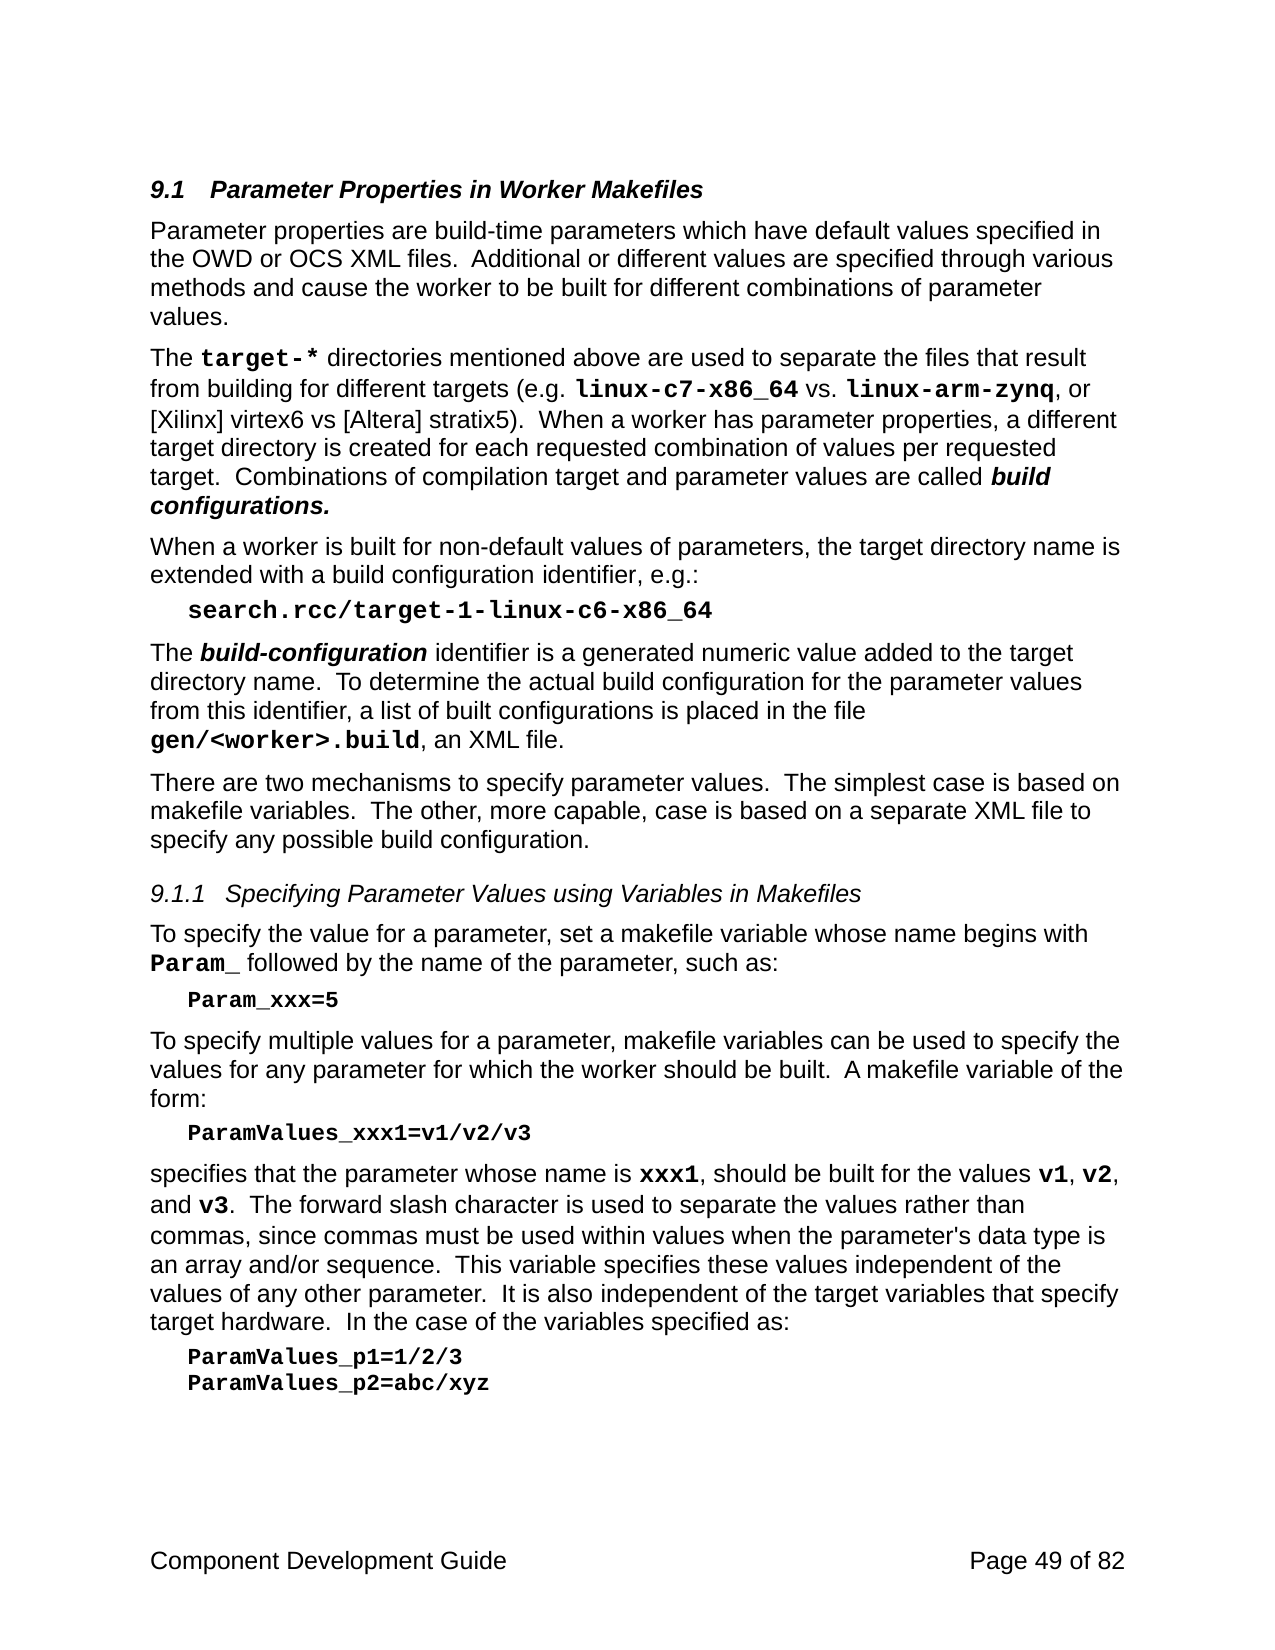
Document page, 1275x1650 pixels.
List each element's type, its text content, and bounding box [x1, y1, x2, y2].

text When a worker is built for non-default values of parameters, the target directory name is extended with a build configuration identifier, e.g.: [150, 532, 1125, 589]
text There are two mechanisms to specify parameter values. The simplest case is based on makefile variables. The other, more capable, case is based on a separate XML file to specify any possible build configuration. [150, 767, 1125, 854]
text Param_xxx=5 [187, 988, 1125, 1014]
subtitle Parameter Properties in Worker Makefiles [150, 175, 1125, 204]
text The target-* directories mentioned above are used to separate the files that result from building for different targets (e.g. linux-c7-x86_64 vs. linux-arm-zynq, or [Xilinx] virtex6 vs [Altera] stratix5). When a worker has parameter properties, a different target directory is created for each requested combination of values per requested target. Combinations of compilation target and parameter values are called build configurations. [150, 343, 1125, 519]
text Parameter properties are build-time parameters which have default values specified in the OWD or OCS XML files. Additional or different values are specified through various methods and cause the worker to be built for different combinations of parameter values. [150, 216, 1125, 331]
text To specify the value for a parameter, set a makefile variable whose name begins with Param_ followed by the name of the parameter, such as: [150, 919, 1125, 979]
subtitle Specifying Parameter Values using Variables in Makefiles [150, 879, 1125, 907]
text To specify multiple values for a parameter, makefile variables can be used to specify the values for any parameter for which the worker should be built. A makefile variable of the form: [150, 1026, 1125, 1112]
text ParamValues_p1=1/2/3 ParamValues_p2=abc/xyz [187, 1345, 1125, 1397]
text ParamValues_xxx1=v1/v2/v3 [187, 1121, 1125, 1147]
text search.rcc/target-1-linux-c6-x86_64 [187, 598, 1125, 626]
text specifies that the parameter whose name is xxx1, should be built for the values v1, v2, and v3. The forward slash character is used to separate the values rather than commas, since commas must be used within values when the parameter's data type is an array and/or sequence. This variable specifies these values independent of the values of any other parameter. It is also independent of the target variables that specify target hardware. In the case of the variables specified as: [150, 1159, 1125, 1336]
text The build-configuration identifier is a generated numeric value added to the target directory name. To determine the actual build configuration for the parameter values from this identifier, a list of built configurations is placed in the file gen/<worker>.build, an XML file. [150, 638, 1125, 756]
